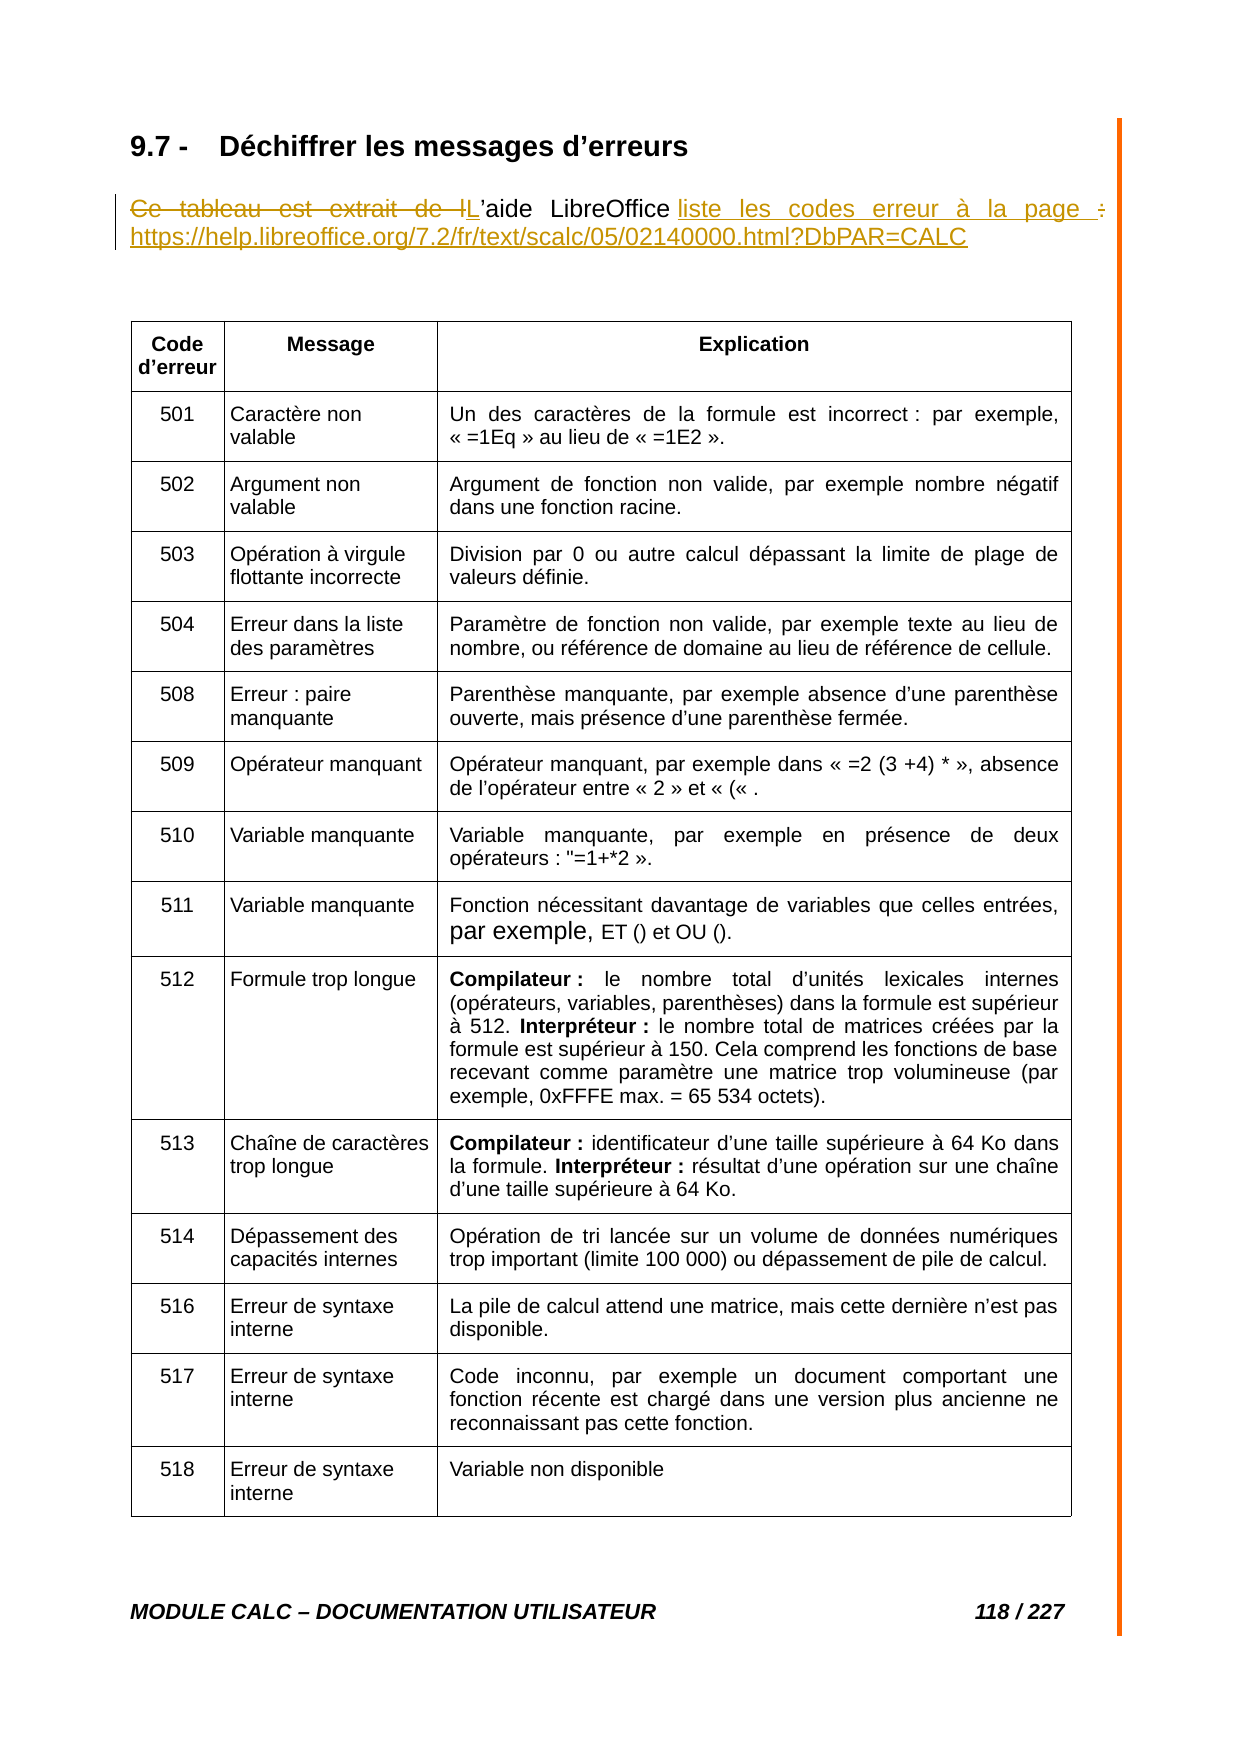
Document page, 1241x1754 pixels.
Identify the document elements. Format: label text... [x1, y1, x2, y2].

table_cell Variable manquante [225, 882, 437, 956]
table_cell 502 [132, 462, 224, 531]
table_cell Formule trop longue [225, 957, 437, 1119]
table_cell 509 [132, 742, 224, 811]
table_cell 510 [132, 812, 224, 881]
table_cell Code inconnu, par exemple un document comportant une fonction récente est chargé dans une version plus ancienne ne reconnaissant pas cette fonction. [438, 1354, 1071, 1446]
table_header Explication [438, 322, 1071, 391]
table_cell Paramètre de fonction non valide, par exemple texte au lieu de nombre, ou référence de domaine au lieu de référence de cellule. [438, 602, 1071, 671]
table_cell Erreur de syntaxe interne [225, 1447, 437, 1516]
table_cell Variable manquante, par exemple en présence de deux opérateurs : "=1+*2 ». [438, 812, 1071, 881]
table_cell Un des caractères de la formule est incorrect : par exemple, « =1Eq » au lieu de « =1E2 ». [438, 392, 1071, 461]
table_cell Dépassement des capacités internes [225, 1214, 437, 1283]
table_cell 518 [132, 1447, 224, 1516]
table_cell Opérateur manquant [225, 742, 437, 811]
table_cell 516 [132, 1284, 224, 1353]
table_cell 517 [132, 1354, 224, 1446]
table_cell 513 [132, 1120, 224, 1212]
table_cell La pile de calcul attend une matrice, mais cette dernière n’est pas disponible. [438, 1284, 1071, 1353]
table_cell 501 [132, 392, 224, 461]
table_cell Compilateur : identificateur d’une taille supérieure à 64 Ko dans la formule. Interpréteur : résultat d’une opération sur une chaîne d’une taille supérieure à 64 Ko. [438, 1120, 1071, 1212]
table_cell 511 [132, 882, 224, 956]
table_cell Compilateur : le nombre total d’unités lexicales internes (opérateurs, variables, parenthèses) dans la formule est supérieur à 512. Interpréteur : le nombre total de matrices créées par la formule est supérieur à 150. Cela comprend les fonctions de base recevant comme paramètre une matrice trop volumineuse (par exemple, 0xFFFE max. = 65 534 octets). [438, 957, 1071, 1119]
table_cell Erreur de syntaxe interne [225, 1284, 437, 1353]
table_cell Opérateur manquant, par exemple dans « =2 (3 +4) * », absence de l’opérateur entre « 2 » et « (« . [438, 742, 1071, 811]
table_cell 503 [132, 532, 224, 601]
table_cell Opération de tri lancée sur un volume de données numériques trop important (limite 100 000) ou dépassement de pile de calcul. [438, 1214, 1071, 1283]
table_cell Caractère non valable [225, 392, 437, 461]
table_cell Erreur dans la liste des paramètres [225, 602, 437, 671]
table_cell Variable non disponible [438, 1447, 1071, 1516]
table_cell Argument non valable [225, 462, 437, 531]
table_cell Variable manquante [225, 812, 437, 881]
table_cell 504 [132, 602, 224, 671]
table_cell Division par 0 ou autre calcul dépassant la limite de plage de valeurs définie. [438, 532, 1071, 601]
table_cell Chaîne de caractères trop longue [225, 1120, 437, 1212]
table_cell 512 [132, 957, 224, 1119]
table_cell Parenthèse manquante, par exemple absence d’une parenthèse ouverte, mais présence d’une parenthèse fermée. [438, 672, 1071, 741]
table_cell Erreur de syntaxe interne [225, 1354, 437, 1446]
table_cell Opération à virgule flottante incorrecte [225, 532, 437, 601]
text L’aide LibreOffice liste les codes erreur à la page https://help.libreoffice.org/7.2/fr/text/scalc/05/02140000.html?DbPAR=CALC [130, 194, 1105, 250]
table_cell Argument de fonction non valide, par exemple nombre négatif dans une fonction racine. [438, 462, 1071, 531]
table_cell Erreur : paire manquante [225, 672, 437, 741]
table_cell 514 [132, 1214, 224, 1283]
table_cell Fonction nécessitant davantage de variables que celles entrées, par exemple, ET () et OU (). [438, 882, 1071, 956]
table_header Message [225, 322, 437, 391]
subtitle Déchiffrer les messages d’erreurs [130, 130, 1105, 162]
table_header Code d’erreur [132, 322, 224, 391]
table_cell 508 [132, 672, 224, 741]
